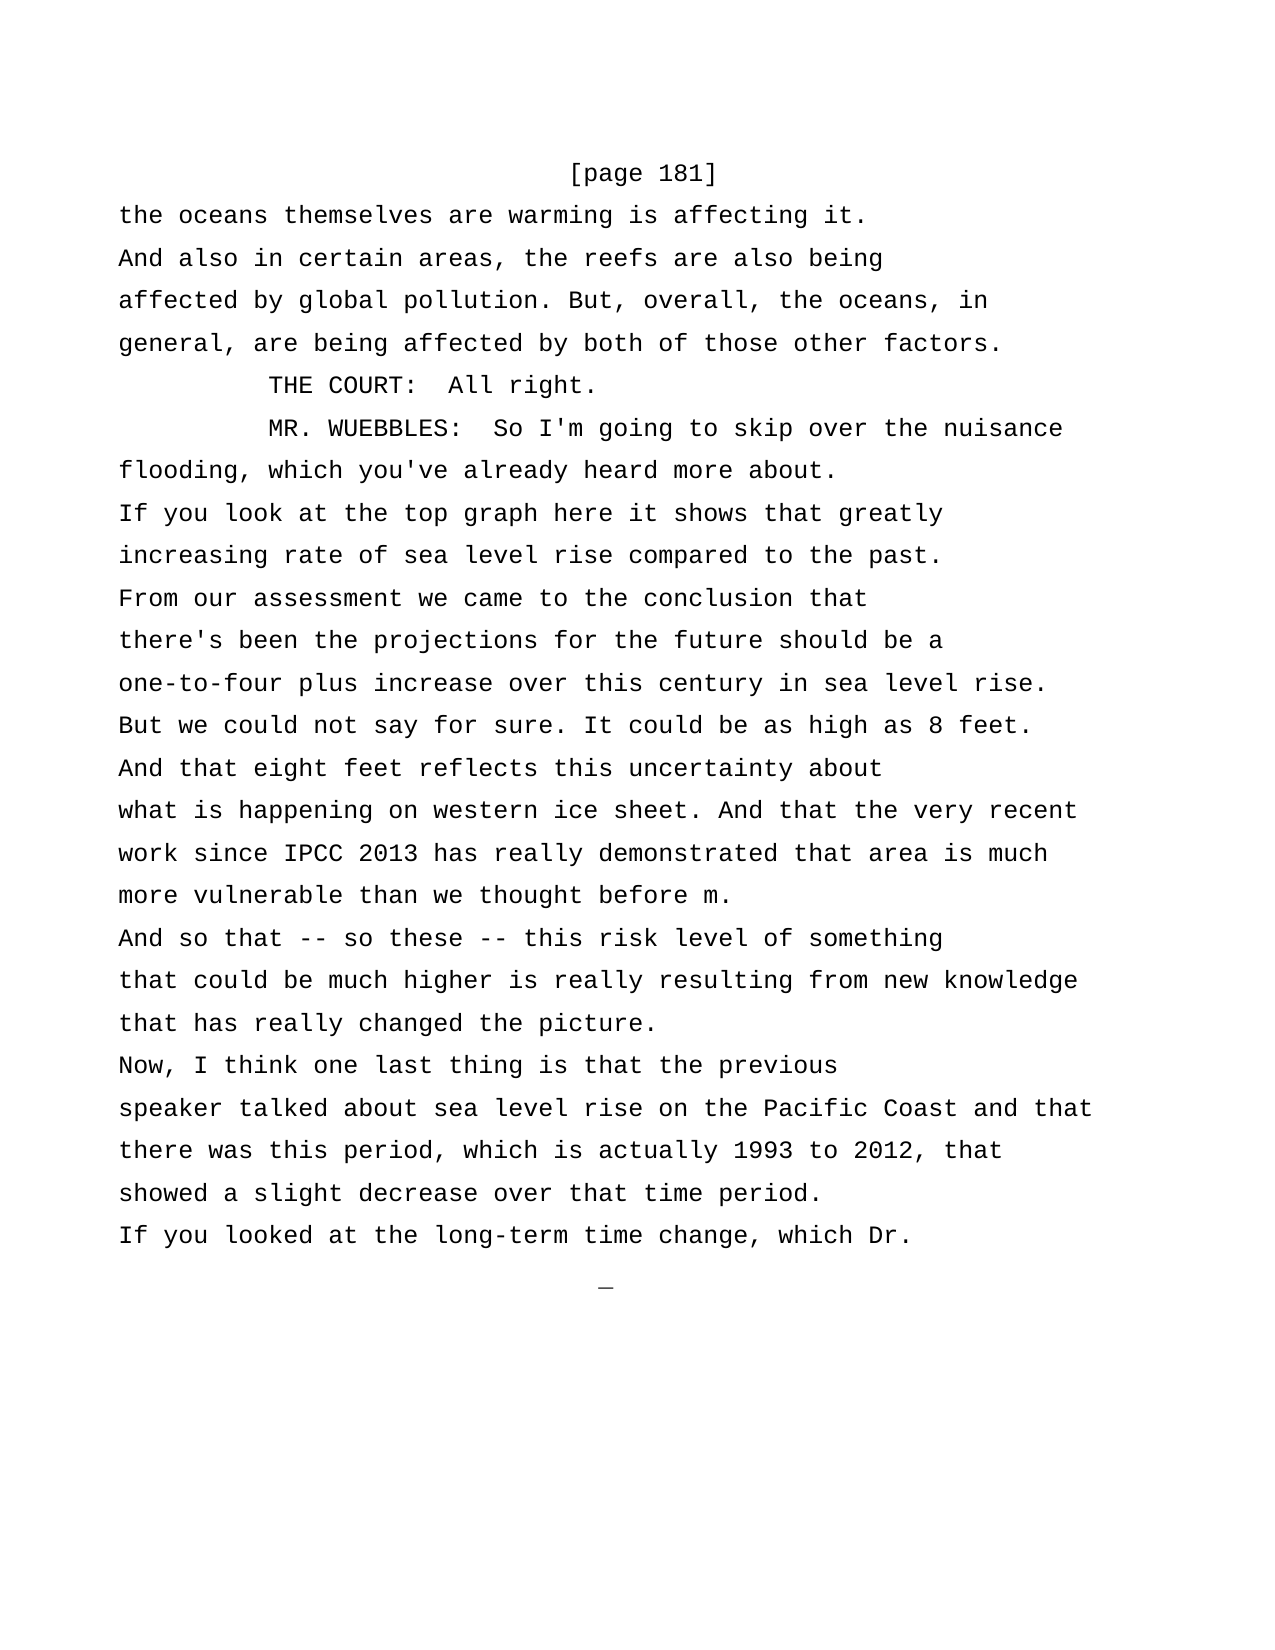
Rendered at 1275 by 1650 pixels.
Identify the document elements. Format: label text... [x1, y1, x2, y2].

text general, are being affected by both of those other factors. [118, 331, 1157, 359]
text one-to-four plus increase over this century in sea level rise. [118, 671, 1157, 699]
text From our assessment we came to the conclusion that [118, 586, 1157, 614]
text flooding, which you've already heard more about. [118, 458, 1157, 486]
text MR. WUEBBLES: So I'm going to skip over the nuisance [118, 416, 1157, 444]
text affected by global pollution. But, overall, the oceans, in [118, 288, 1157, 316]
text there was this period, which is actually 1993 to 2012, that [118, 1138, 1157, 1166]
text speaker talked about sea level rise on the Pacific Coast and that [118, 1096, 1157, 1124]
text increasing rate of sea level rise compared to the past. [118, 543, 1157, 571]
text And so that -- so these -- this risk level of something [118, 926, 1157, 954]
text _ [118, 1266, 1157, 1294]
text And also in certain areas, the reefs are also being [118, 246, 1157, 274]
text But we could not say for sure. It could be as high as 8 feet. [118, 713, 1157, 741]
text THE COURT: All right. [118, 373, 1157, 401]
text the oceans themselves are warming is affecting it. [118, 203, 1157, 231]
text [page 181] [118, 161, 1157, 189]
text work since IPCC 2013 has really demonstrated that area is much [118, 841, 1157, 869]
text showed a slight decrease over that time period. [118, 1181, 1157, 1209]
text what is happening on western ice sheet. And that the very recent [118, 798, 1157, 826]
text more vulnerable than we thought before m. [118, 883, 1157, 911]
text there's been the projections for the future should be a [118, 628, 1157, 656]
text that has really changed the picture. [118, 1011, 1157, 1039]
text Now, I think one last thing is that the previous [118, 1053, 1157, 1081]
text And that eight feet reflects this uncertainty about [118, 756, 1157, 784]
text that could be much higher is really resulting from new knowledge [118, 968, 1157, 996]
text If you look at the top graph here it shows that greatly [118, 501, 1157, 529]
text If you looked at the long-term time change, which Dr. [118, 1223, 1157, 1251]
